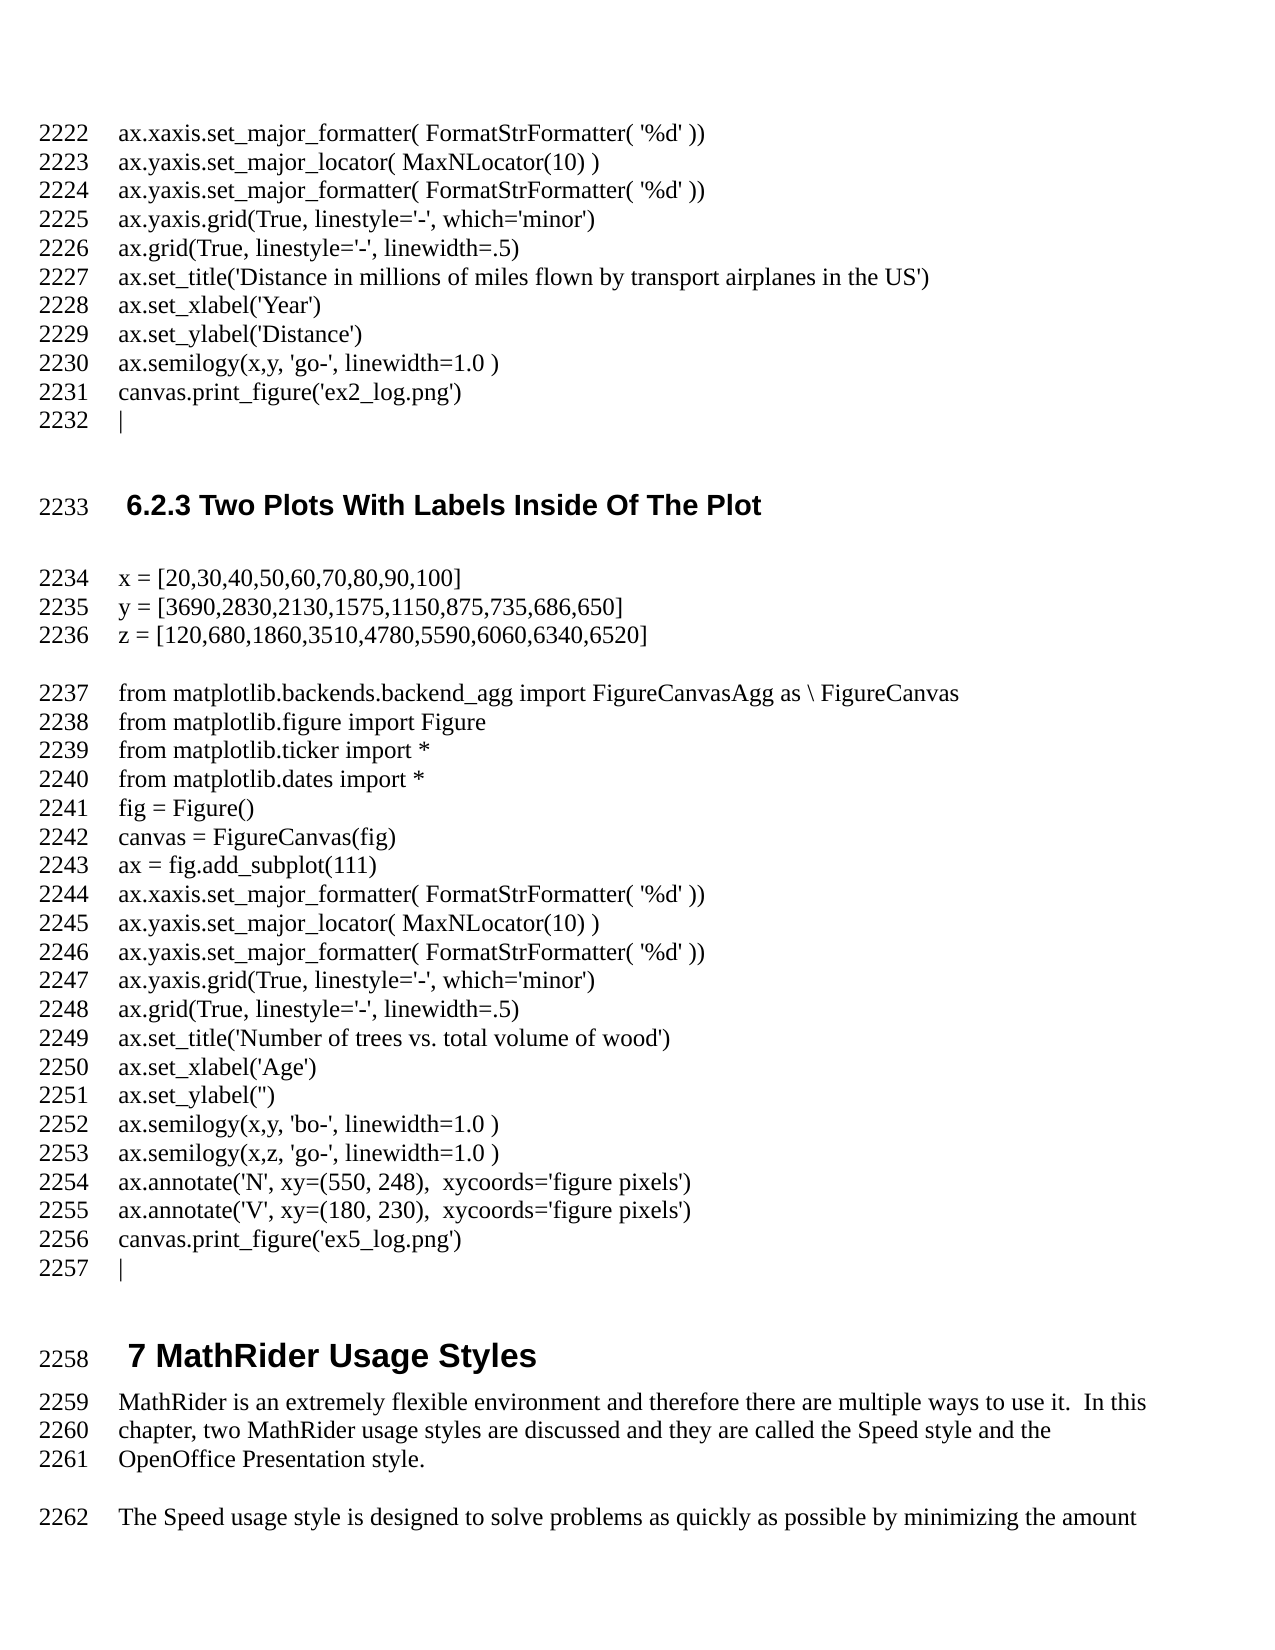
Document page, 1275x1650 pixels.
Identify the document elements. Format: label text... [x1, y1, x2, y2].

text ax.grid(True, linestyle='-', linewidth=.5) [118, 233, 1157, 262]
text ax.yaxis.set_major_formatter( FormatStrFormatter( '%d' )) [118, 176, 1157, 204]
text from matplotlib.ticker import * [118, 735, 1157, 764]
text ax.yaxis.set_major_locator( MaxNLocator(10) ) [118, 147, 1157, 176]
text z = [120,680,1860,3510,4780,5590,6060,6340,6520] [118, 620, 1157, 649]
text The Speed usage style is designed to solve problems as quickly as possible by minimizing the amount [118, 1502, 1157, 1530]
text ax.yaxis.set_major_locator( MaxNLocator(10) ) [118, 908, 1157, 937]
text MathRider is an extremely flexible environment and therefore there are multiple ways to use it. In this chapter, two MathRider usage styles are discussed and they are called the Speed style and the OpenOffice Presentation style. [118, 1387, 1157, 1473]
text ax.set_ylabel('Distance') [118, 319, 1157, 348]
text ax.xaxis.set_major_formatter( FormatStrFormatter( '%d' )) [118, 118, 1157, 147]
text canvas = FigureCanvas(fig) [118, 822, 1157, 850]
text ax.set_title('Number of trees vs. total volume of wood') [118, 1023, 1157, 1052]
text y = [3690,2830,2130,1575,1150,875,735,686,650] [118, 592, 1157, 620]
text ax.yaxis.grid(True, linestyle='-', which='minor') [118, 204, 1157, 233]
text ax.semilogy(x,y, 'go-', linewidth=1.0 ) [118, 348, 1157, 377]
text from matplotlib.dates import * [118, 764, 1157, 793]
text | [118, 406, 1157, 434]
text from matplotlib.figure import Figure [118, 707, 1157, 735]
text ax.annotate('N', xy=(550, 248), xycoords='figure pixels') [118, 1167, 1157, 1195]
text ax.set_title('Distance in millions of miles flown by transport airplanes in the US') [118, 262, 1157, 291]
text ax.yaxis.set_major_formatter( FormatStrFormatter( '%d' )) [118, 937, 1157, 965]
text ax.grid(True, linestyle='-', linewidth=.5) [118, 994, 1157, 1023]
text ax.semilogy(x,z, 'go-', linewidth=1.0 ) [118, 1138, 1157, 1167]
text ax.set_xlabel('Age') [118, 1052, 1157, 1080]
text from matplotlib.backends.backend_agg import FigureCanvasAgg as \ FigureCanvas [118, 678, 1157, 707]
text ax.set_xlabel('Year') [118, 291, 1157, 319]
text ax = fig.add_subplot(111) [118, 850, 1157, 879]
subtitle 6.2.3 Two Plots With Labels Inside Of The Plot [118, 488, 1157, 522]
text | [118, 1253, 1157, 1282]
text canvas.print_figure('ex2_log.png') [118, 377, 1157, 406]
text canvas.print_figure('ex5_log.png') [118, 1224, 1157, 1253]
text ax.set_ylabel('') [118, 1080, 1157, 1109]
subtitle 7 MathRider Usage Styles [118, 1335, 1157, 1374]
text fig = Figure() [118, 793, 1157, 822]
text ax.yaxis.grid(True, linestyle='-', which='minor') [118, 965, 1157, 994]
text x = [20,30,40,50,60,70,80,90,100] [118, 563, 1157, 592]
text ax.xaxis.set_major_formatter( FormatStrFormatter( '%d' )) [118, 879, 1157, 908]
text ax.semilogy(x,y, 'bo-', linewidth=1.0 ) [118, 1109, 1157, 1138]
text ax.annotate('V', xy=(180, 230), xycoords='figure pixels') [118, 1195, 1157, 1224]
